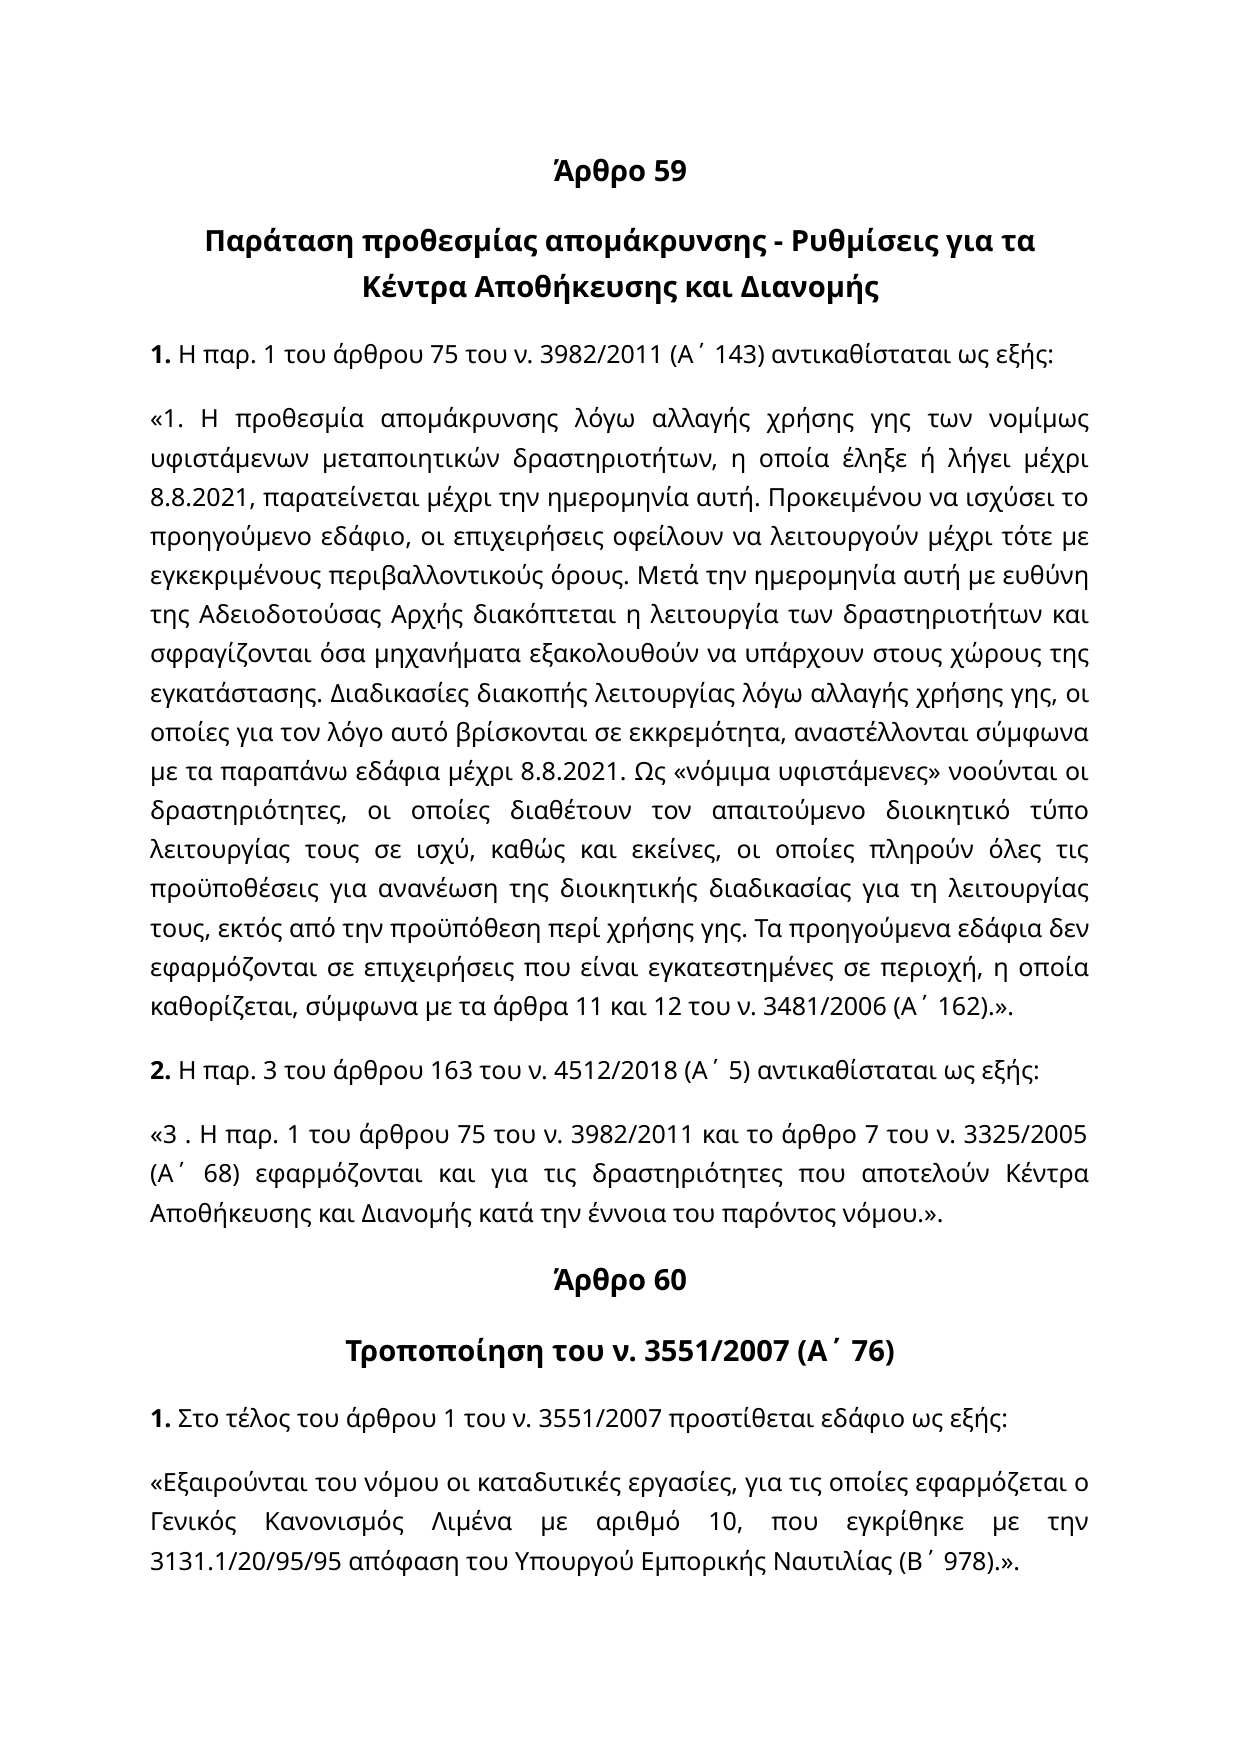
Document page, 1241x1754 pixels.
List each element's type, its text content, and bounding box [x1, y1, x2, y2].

text 1. Στο τέλος του άρθρου 1 του ν. 3551/2007 προστίθεται εδάφιο ως εξής: [150, 1401, 1090, 1435]
subtitle Παράταση προθεσμίας απομάκρυνσης - Ρυθμίσεις για τα Κέντρα Αποθήκευσης και Διανομής [150, 221, 1090, 306]
text 2. Η παρ. 3 του άρθρου 163 του ν. 4512/2018 (Α΄ 5) αντικαθίσταται ως εξής: [150, 1053, 1090, 1087]
text «1. Η προθεσμία απομάκρυνσης λόγω αλλαγής χρήσης γης των νομίμως υφιστάμενων μεταποιητικών δραστηριοτήτων, η οποία έληξε ή λήγει μέχρι 8.8.2021, παρατείνεται μέχρι την ημερομηνία αυτή. Προκειμένου να ισχύσει το προηγούμενο εδάφιο, οι επιχειρήσεις οφείλουν να λειτουργούν μέχρι τότε με εγκεκριμένους περιβαλλοντικούς όρους. Μετά την ημερομηνία αυτή με ευθύνη της Αδειοδοτούσας Αρχής διακόπτεται η λειτουργία των δραστηριοτήτων και σφραγίζονται όσα μηχανήματα εξακολουθούν να υπάρχουν στους χώρους της εγκατάστασης. Διαδικασίες διακοπής λειτουργίας λόγω αλλαγής χρήσης γης, οι οποίες για τον λόγο αυτό βρίσκονται σε εκκρεμότητα, αναστέλλονται σύμφωνα με τα παραπάνω εδάφια μέχρι 8.8.2021. Ως «νόμιμα υφιστάμενες» νοούνται οι δραστηριότητες, οι οποίες διαθέτουν τον απαιτούμενο διοικητικό τύπο λειτουργίας τους σε ισχύ, καθώς και εκείνες, οι οποίες πληρούν όλες τις προϋποθέσεις για ανανέωση της διοικητικής διαδικασίας για τη λειτουργίας τους, εκτός από την προϋπόθεση περί χρήσης γης. Τα προηγούμενα εδάφια δεν εφαρμόζονται σε επιχειρήσεις που είναι εγκατεστημένες σε περιοχή, η οποία καθορίζεται, σύμφωνα με τα άρθρα 11 και 12 του ν. 3481/2006 (Α΄ 162).». [150, 401, 1090, 1023]
subtitle Άρθρο 59 [150, 150, 1090, 190]
subtitle Τροποποίηση του ν. 3551/2007 (Α΄ 76) [150, 1330, 1090, 1370]
text «Εξαιρούνται του νόμου οι καταδυτικές εργασίες, για τις οποίες εφαρμόζεται ο Γενικός Κανονισμός Λιμένα με αριθμό 10, που εγκρίθηκε με την 3131.1/20/95/95 απόφαση του Υπουργού Εμπορικής Ναυτιλίας (Β΄ 978).». [150, 1465, 1090, 1577]
text 1. Η παρ. 1 του άρθρου 75 του ν. 3982/2011 (Α΄ 143) αντικαθίσταται ως εξής: [150, 337, 1090, 371]
subtitle Άρθρο 60 [150, 1259, 1090, 1299]
text «3 . Η παρ. 1 του άρθρου 75 του ν. 3982/2011 και το άρθρο 7 του ν. 3325/2005 (Α΄ 68) εφαρμόζονται και για τις δραστηριότητες που αποτελούν Κέντρα Αποθήκευσης και Διανομής κατά την έννοια του παρόντος νόμου.». [150, 1117, 1090, 1229]
